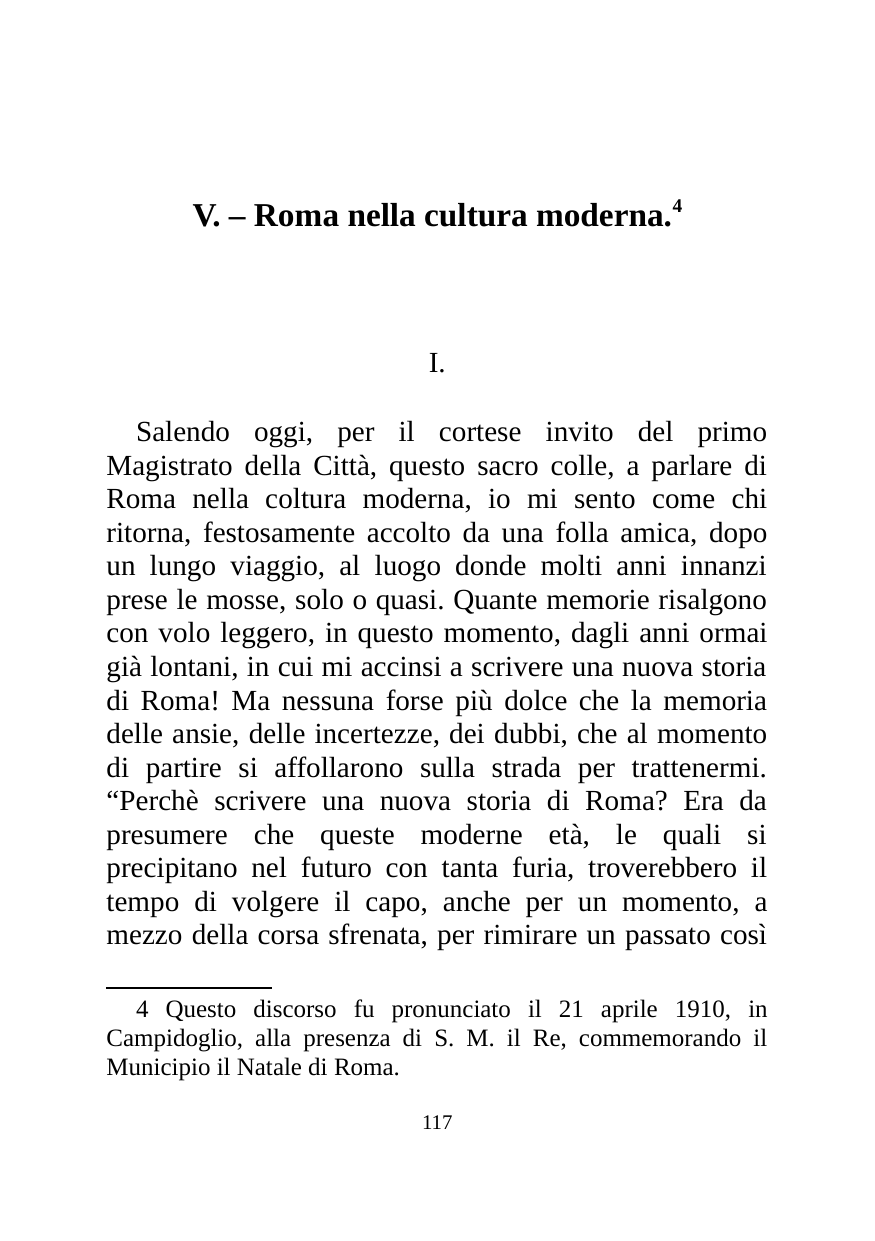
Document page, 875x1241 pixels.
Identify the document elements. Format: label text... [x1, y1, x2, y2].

text Salendo oggi, per il cortese invito del primo Magistrato della Città, questo sacro colle, a parlare di Roma nella coltura moderna, io mi sento come chi ritorna, festosamente accolto da una folla amica, dopo un lungo viaggio, al luogo donde molti anni innanzi prese le mosse, solo o quasi. Quante memorie risalgono con volo leggero, in questo momento, dagli anni ormai già lontani, in cui mi accinsi a scrivere una nuova storia di Roma! Ma nessuna forse più dolce che la memoria delle ansie, delle incertezze, dei dubbi, che al momento di partire si affollarono sulla strada per trattenermi. “Perchè scrivere una nuova storia di Roma? Era da presumere che queste moderne età, le quali si precipitano nel futuro con tanta furia, troverebbero il tempo di volgere il capo, anche per un momento, a mezzo della corsa sfrenata, per rimirare un passato così [106, 414, 768, 951]
text Questo discorso fu pronunciato il 21 aprile 1910, in Campidoglio, alla presenza di S. M. il Re, commemorando il Municipio il Natale di Roma. [106, 994, 768, 1080]
subtitle I. [106, 345, 768, 379]
subtitle V. – Roma nella cultura moderna. [106, 195, 768, 233]
